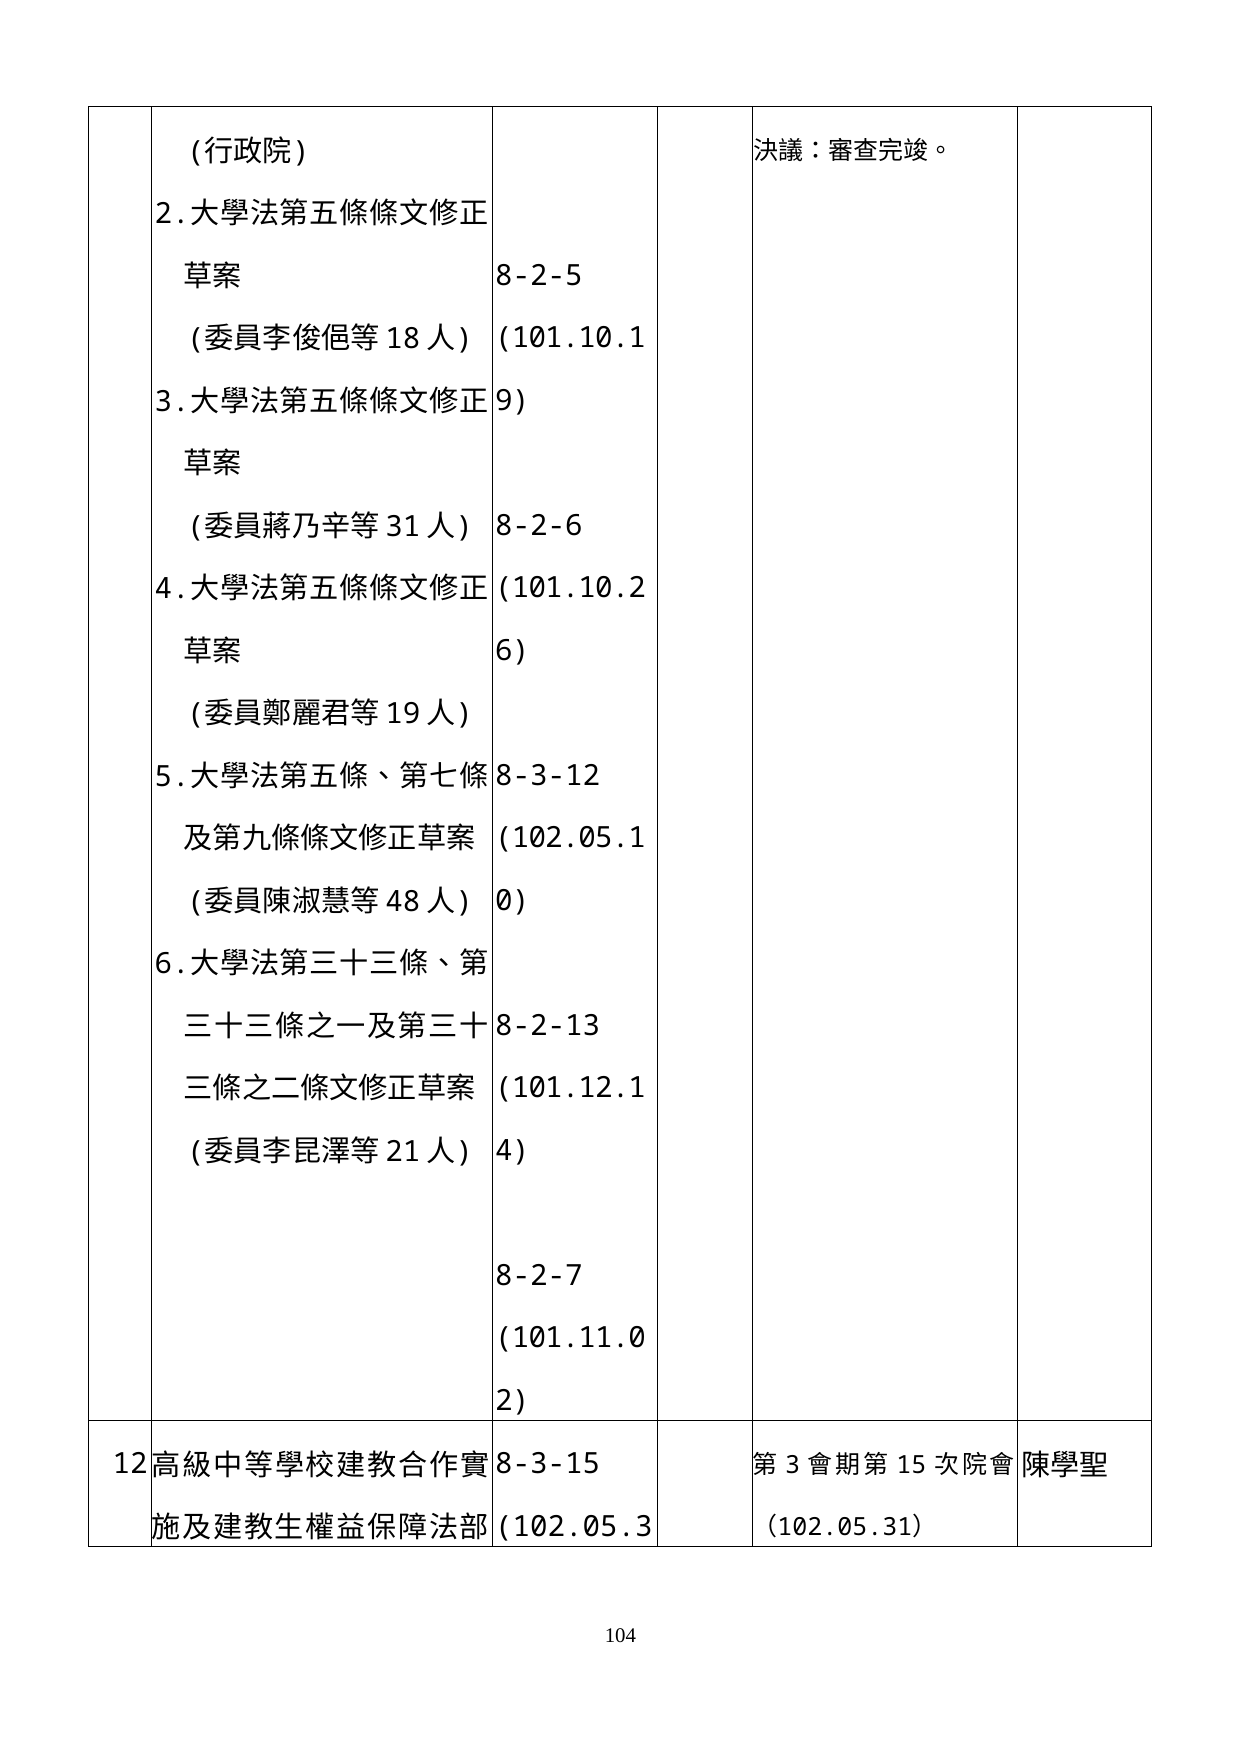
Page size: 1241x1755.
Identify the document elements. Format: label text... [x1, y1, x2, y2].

table_cell [89, 1421, 151, 1546]
table_cell [658, 107, 752, 1419]
table_cell (行政院) 2.大學法第五條條文修正草案 (委員李俊俋等18人) 3.大學法第五條條文修正草案 (委員蔣乃辛等31人) 4.大學法第五條條文修正草案 (委員鄭麗君等19人) 5.大學法第五條、第七條及第九條條文修正草案 (委員陳淑慧等48人) 6.大學法第三十三條、第三十三條之一及第三十三條之二條文修正草案 (委員李昆澤等21人) [152, 107, 492, 1419]
table_cell 高級中等學校建教合作實施及建教生權益保障法部 [152, 1421, 492, 1546]
table_cell 第3會期第15次院會 （102.05.31） [753, 1421, 1017, 1546]
table_cell 8-2-5 (101.10.19) 8-2-6 (101.10.26) 8-3-12 (102.05.10) 8-2-13 (101.12.14) 8-2-7 (101.11.02) [493, 107, 657, 1419]
table_cell [658, 1421, 752, 1546]
table_cell 陳學聖 [1018, 1421, 1151, 1546]
table_cell [1018, 107, 1151, 1419]
table_cell 8-3-15 (102.05.3 [493, 1421, 657, 1546]
table_cell 決議：審查完竣。 [753, 107, 1017, 1419]
table_cell [89, 107, 151, 1419]
